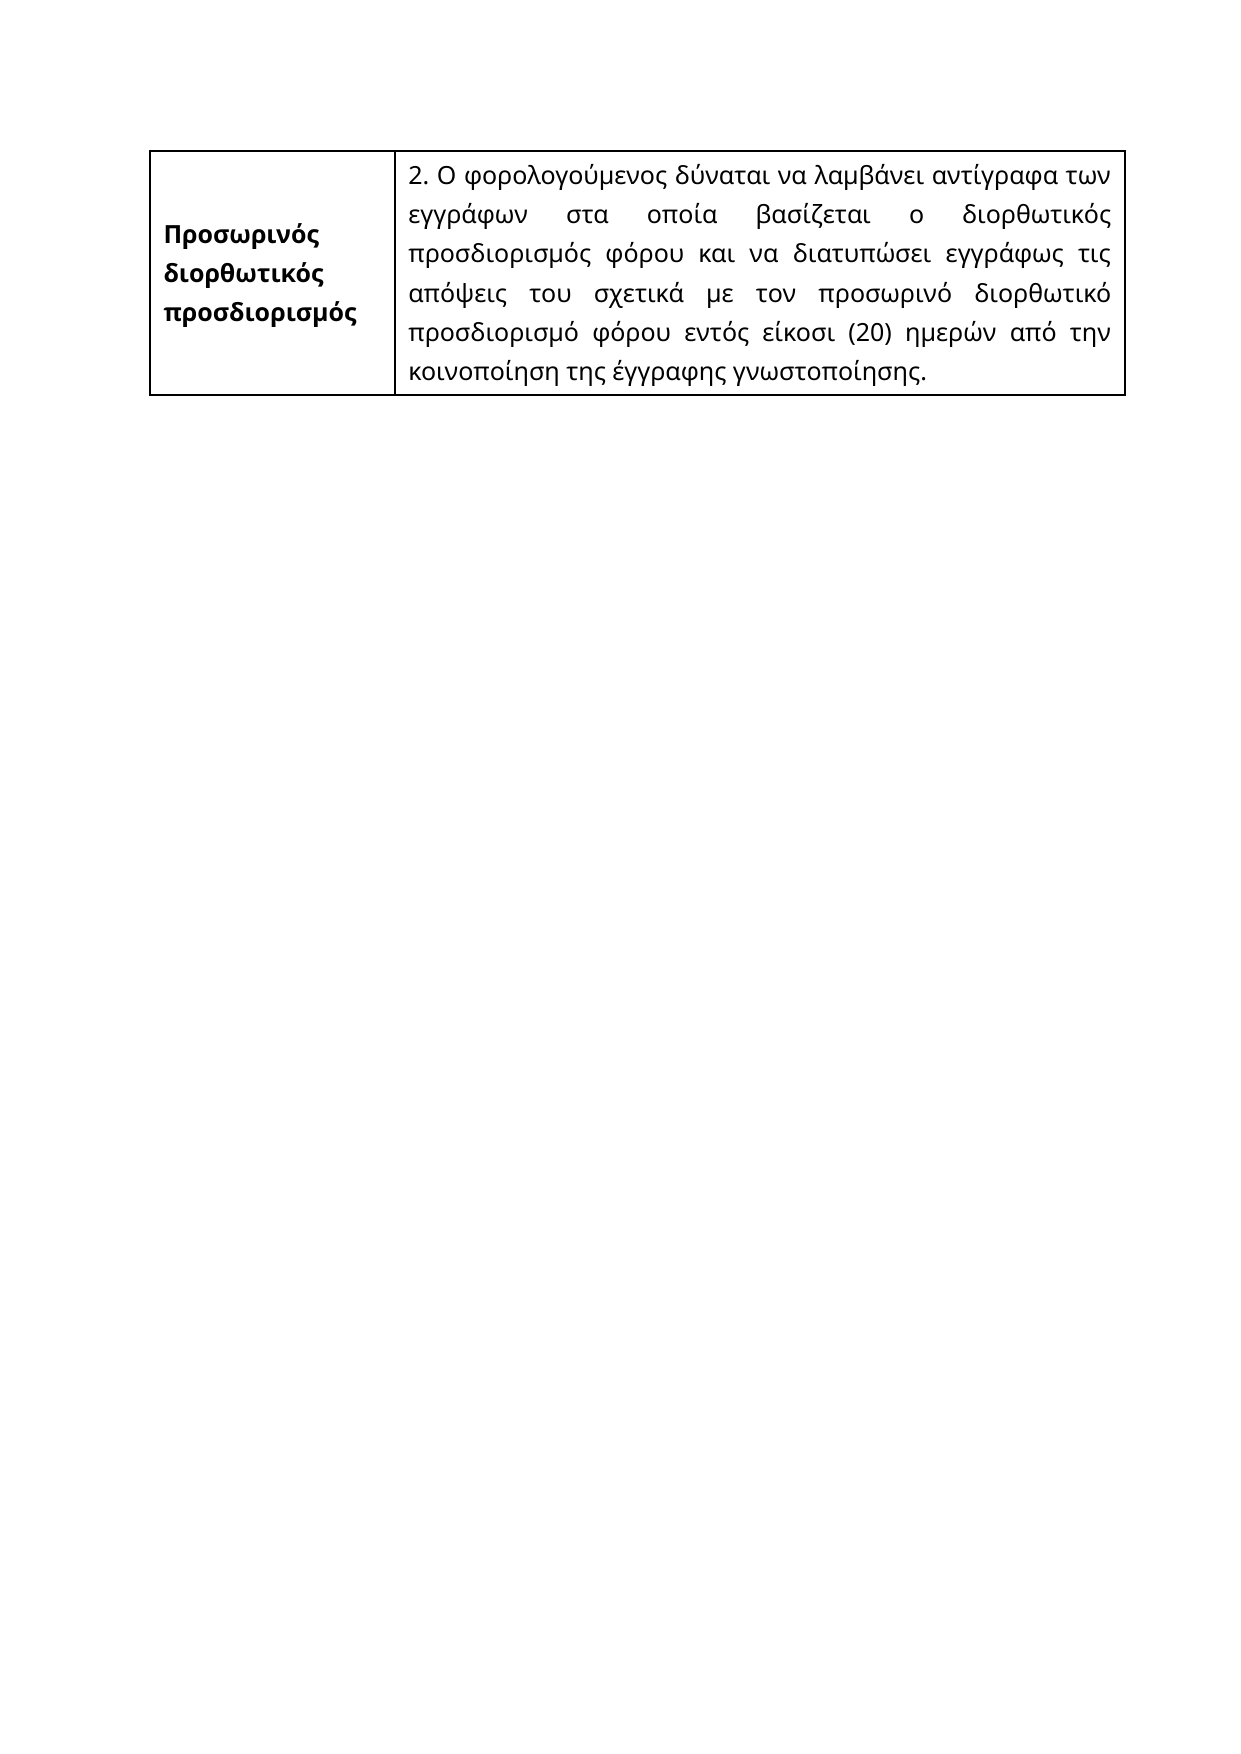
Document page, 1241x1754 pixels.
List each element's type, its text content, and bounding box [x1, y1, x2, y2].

table_cell Προσωρινός διορθωτικός προσδιορισμός [151, 152, 394, 394]
table_cell 2. Ο φορολογούμενος δύναται να λαμβάνει αντίγραφα των εγγράφων στα οποία βασίζεται ο διορθωτικός προσδιορισμός φόρου και να διατυπώσει εγγράφως τις απόψεις του σχετικά με τον προσωρινό διορθωτικό προσδιορισμό φόρου εντός είκοσι (20) ημερών από την κοινοποίηση της έγγραφης γνωστοποίησης. [396, 152, 1124, 394]
